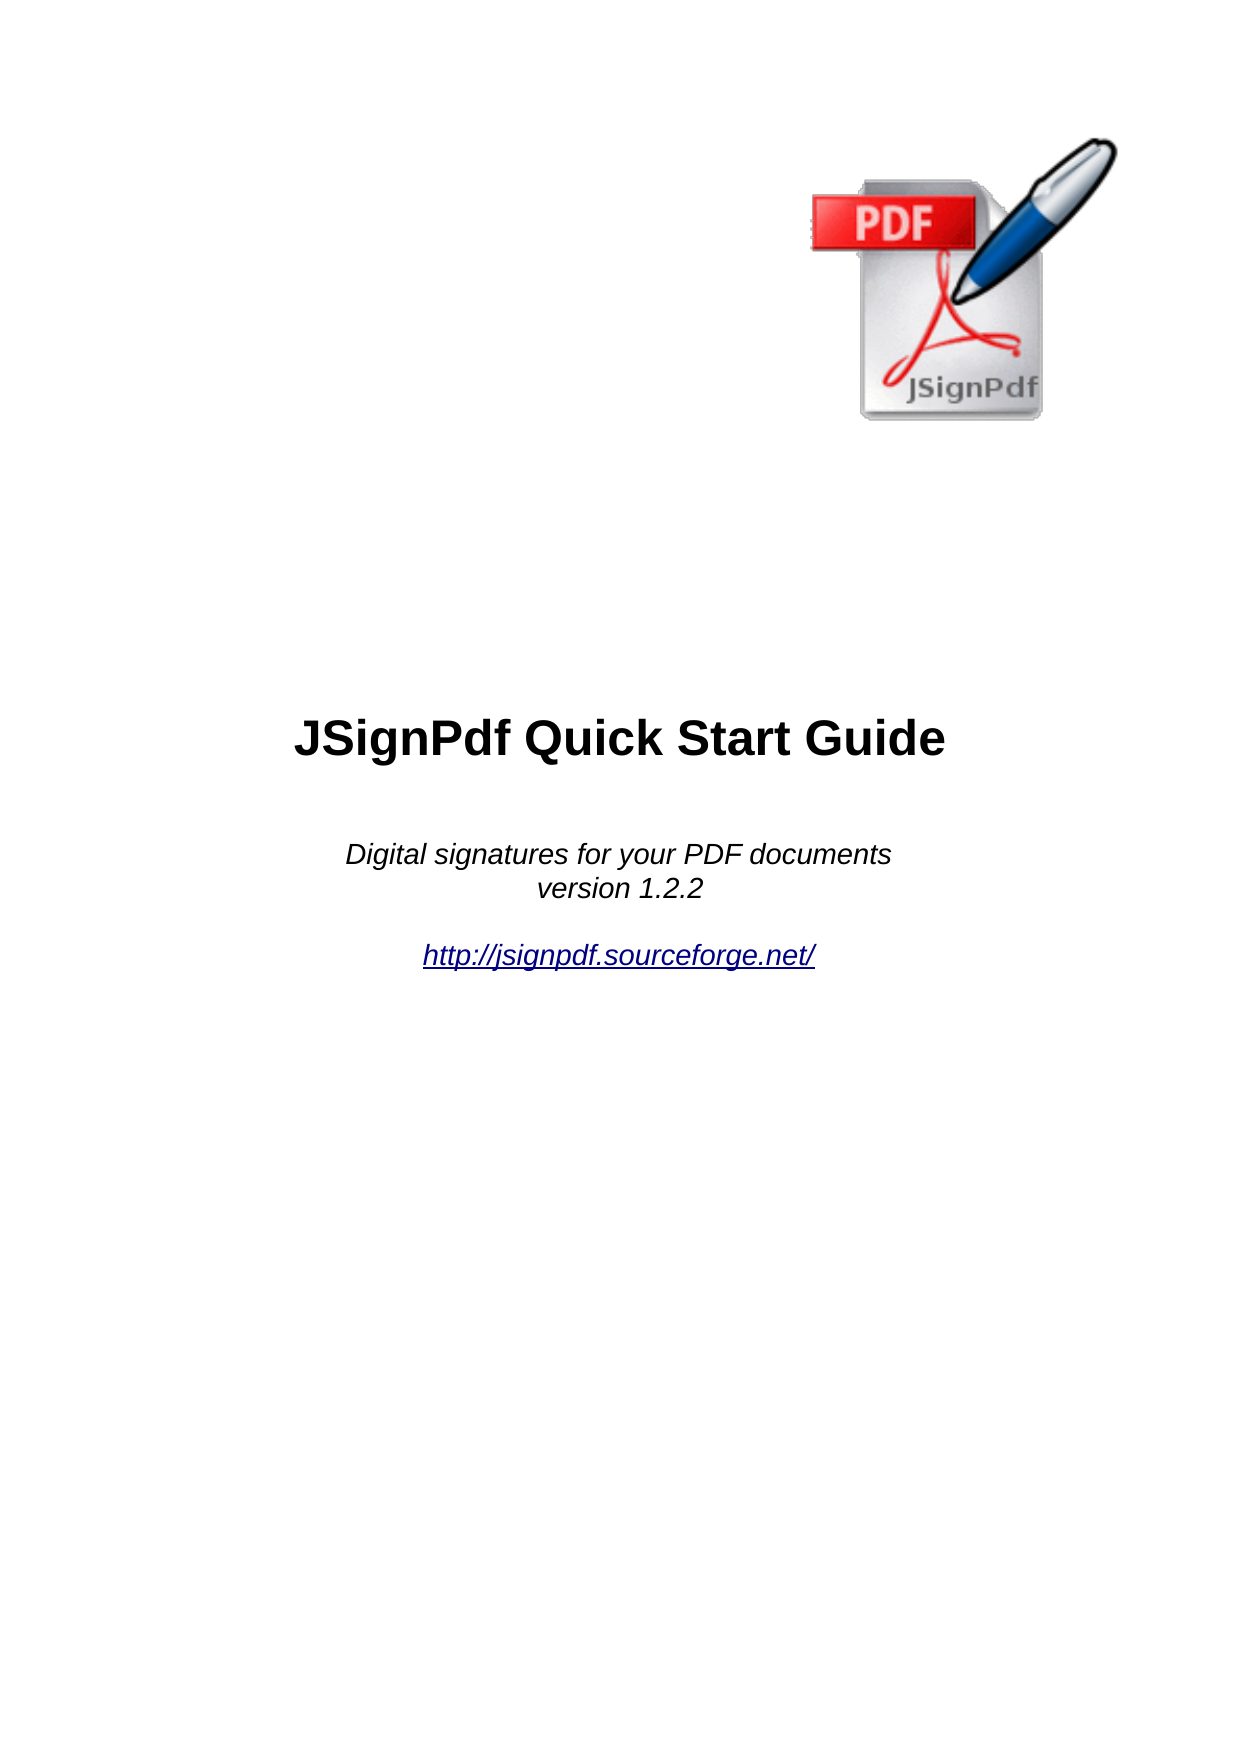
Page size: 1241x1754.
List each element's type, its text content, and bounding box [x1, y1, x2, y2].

picture [809, 118, 1122, 431]
title JSignPdf Quick Start Guide [118, 708, 1122, 766]
subtitle Digital signatures for your PDF documents version 1.2.2 http://jsignpdf.sourceforge.net/ [118, 837, 1122, 971]
